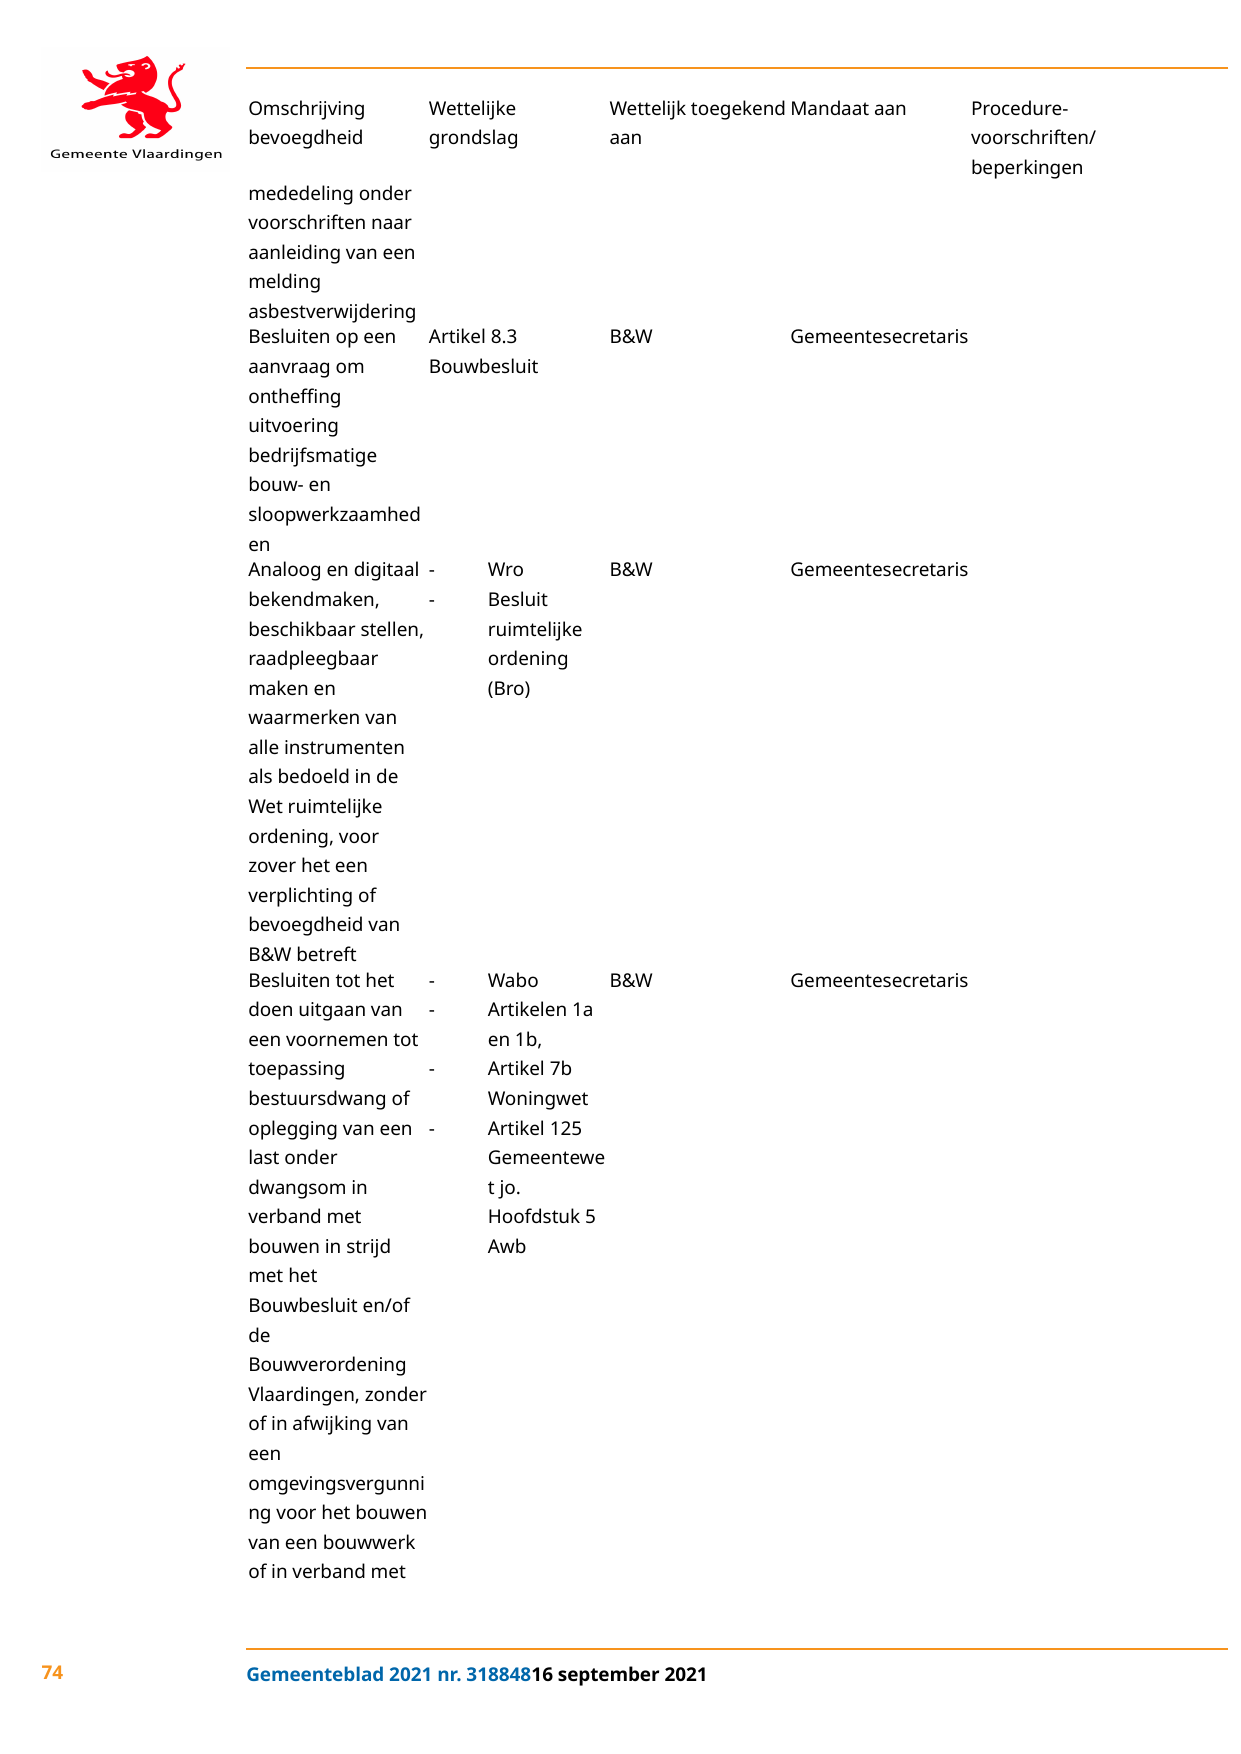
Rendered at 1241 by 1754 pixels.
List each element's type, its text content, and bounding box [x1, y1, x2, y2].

table_header Omschrijving bevoegdheid [248, 95, 429, 180]
table_cell B&W [609, 967, 790, 1584]
table_cell Artikel 8.3 Bouwbesluit [429, 324, 609, 557]
table_cell [971, 557, 1152, 967]
table_cell Gemeentesecretaris [790, 324, 971, 557]
table_header Mandaat aan [790, 95, 971, 180]
table_cell Analoog en digitaal bekendmaken, beschikbaar stellen, raadpleegbaar maken en waarmerken van alle instrumenten als bedoeld in de Wet ruimtelijke ordening, voor zover het een verplichting of bevoegdheid van B&W betreft [248, 557, 429, 967]
table_header Wettelijke grondslag [429, 95, 609, 180]
picture [41, 47, 231, 172]
table_cell B&W [609, 557, 790, 967]
table_cell [971, 180, 1152, 324]
table_cell Wro Besluit ruimtelijke ordening (Bro) [429, 557, 609, 967]
table_cell [971, 324, 1152, 557]
table_cell mededeling onder voorschriften naar aanleiding van een melding asbestverwijdering [248, 180, 429, 324]
table_cell Wabo Artikelen 1a en 1b, Artikel 7b Woningwet Artikel 125 Gemeentewet jo. Hoofdstuk 5 Awb [429, 967, 609, 1584]
table_cell Gemeentesecretaris [790, 967, 971, 1584]
table_header Procedure-voorschriften/beperkingen [971, 95, 1152, 180]
table_cell Gemeentesecretaris [790, 557, 971, 967]
table_cell [971, 967, 1152, 1584]
table_cell [429, 180, 609, 324]
table_header Wettelijk toegekend aan [609, 95, 790, 180]
table_cell [790, 180, 971, 324]
table_cell B&W [609, 324, 790, 557]
table_cell [609, 180, 790, 324]
table_cell Besluiten tot het doen uitgaan van een voornemen tot toepassing bestuursdwang of oplegging van een last onder dwangsom in verband met bouwen in strijd met het Bouwbesluit en/of de Bouwverordening Vlaardingen, zonder of in afwijking van een omgevingsvergunning voor het bouwen van een bouwwerk of in verband met [248, 967, 429, 1584]
table_cell Besluiten op een aanvraag om ontheffing uitvoering bedrijfsmatige bouw- en sloopwerkzaamheden [248, 324, 429, 557]
